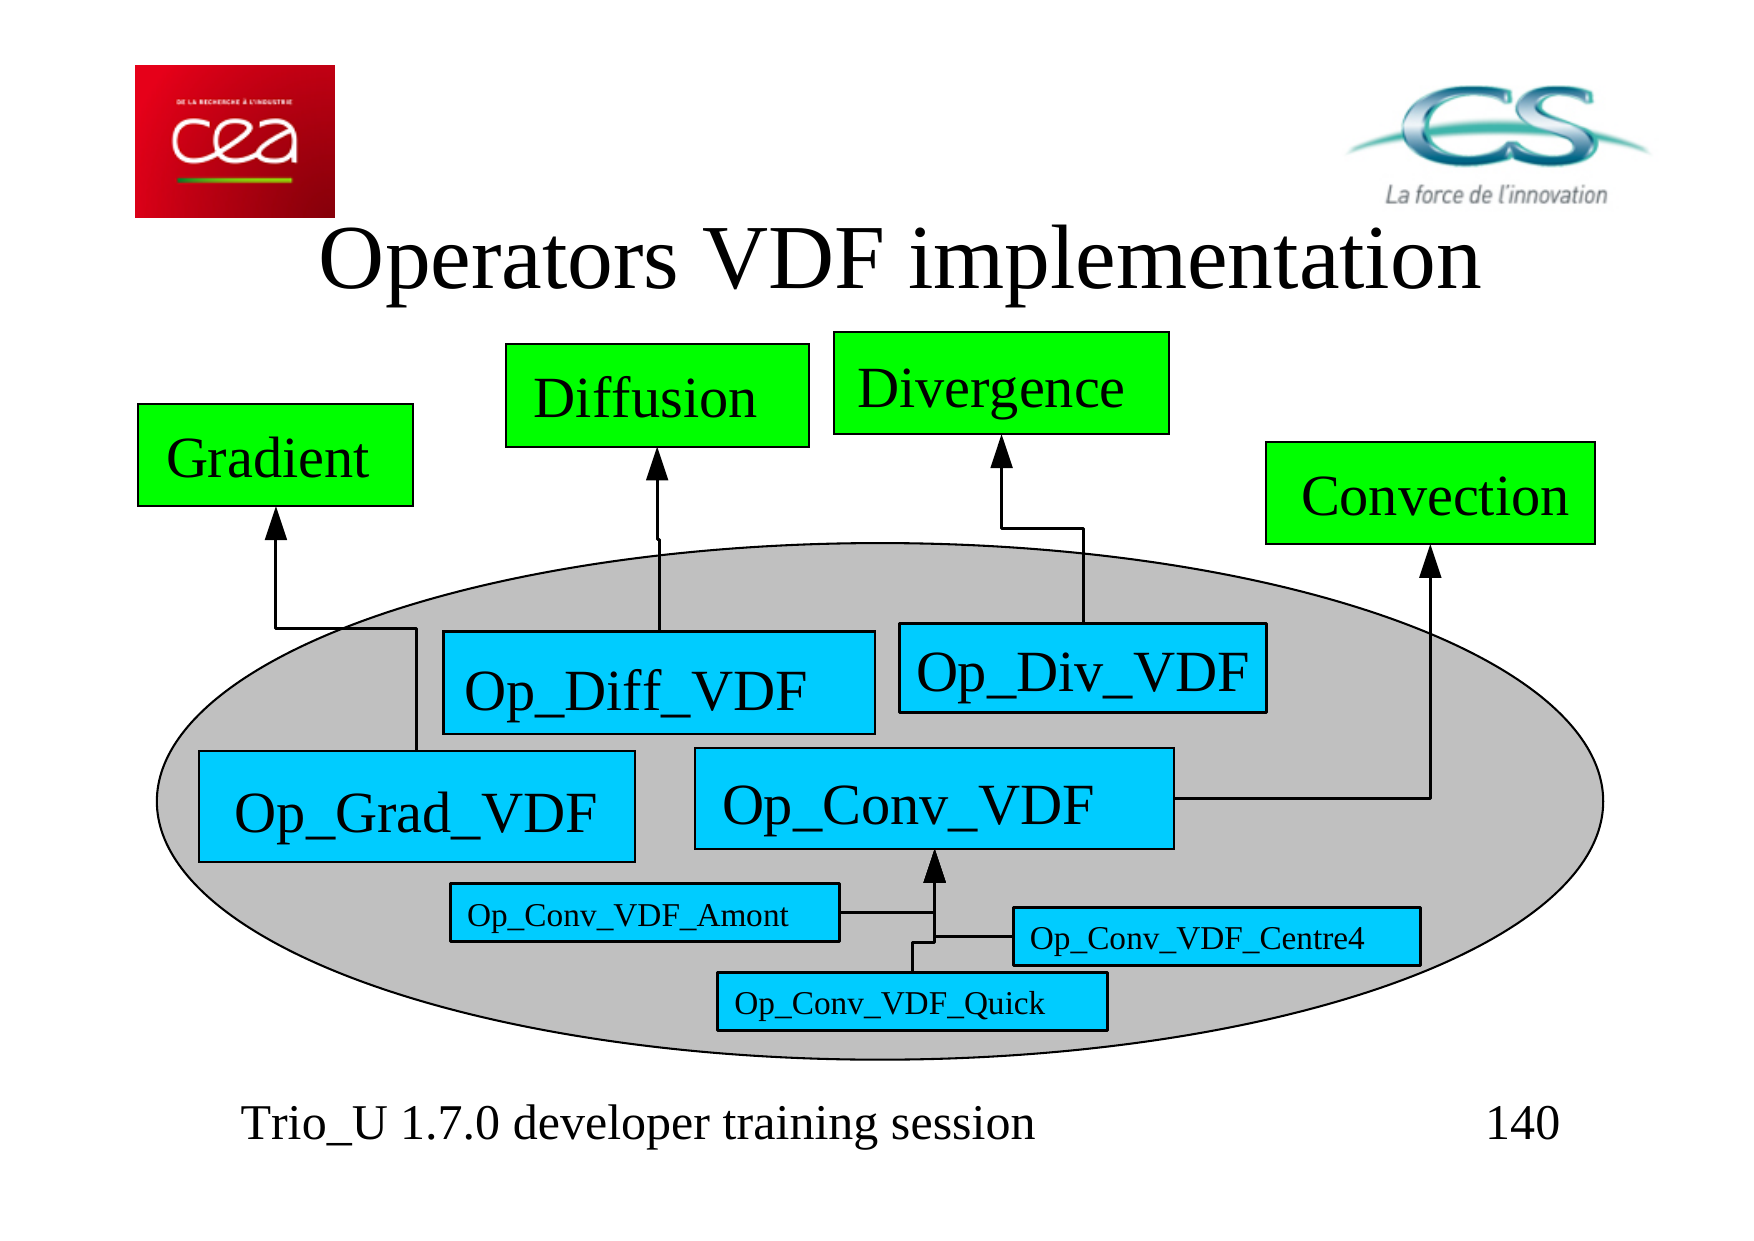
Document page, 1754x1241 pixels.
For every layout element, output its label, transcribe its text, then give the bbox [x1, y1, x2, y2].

text_box [138, 403, 414, 507]
text_box [156, 543, 1604, 1060]
text_box [834, 331, 1169, 435]
text_box [505, 344, 809, 447]
picture [1340, 73, 1662, 218]
text_box Op_Div_VDF [899, 623, 1267, 713]
text_box Op_Conv_VDF_Quick [717, 972, 1108, 1031]
text_box [1265, 441, 1596, 545]
text_box Divergence [842, 341, 1142, 427]
text_box Op_Grad_VDF [219, 766, 613, 852]
text_box Op_Diff_VDF [448, 645, 860, 731]
text_box Diffusion [518, 352, 774, 438]
text_box Op_Conv_VDF_Centre4 [1013, 907, 1421, 966]
title Operators VDF implementation [225, 158, 1577, 346]
text_box Convection [1285, 449, 1586, 535]
text_box Op_Conv_VDF_Amont [450, 883, 840, 942]
text_box Gradient [150, 411, 386, 497]
picture [135, 65, 335, 218]
text_box Op_Conv_VDF [707, 758, 1169, 844]
